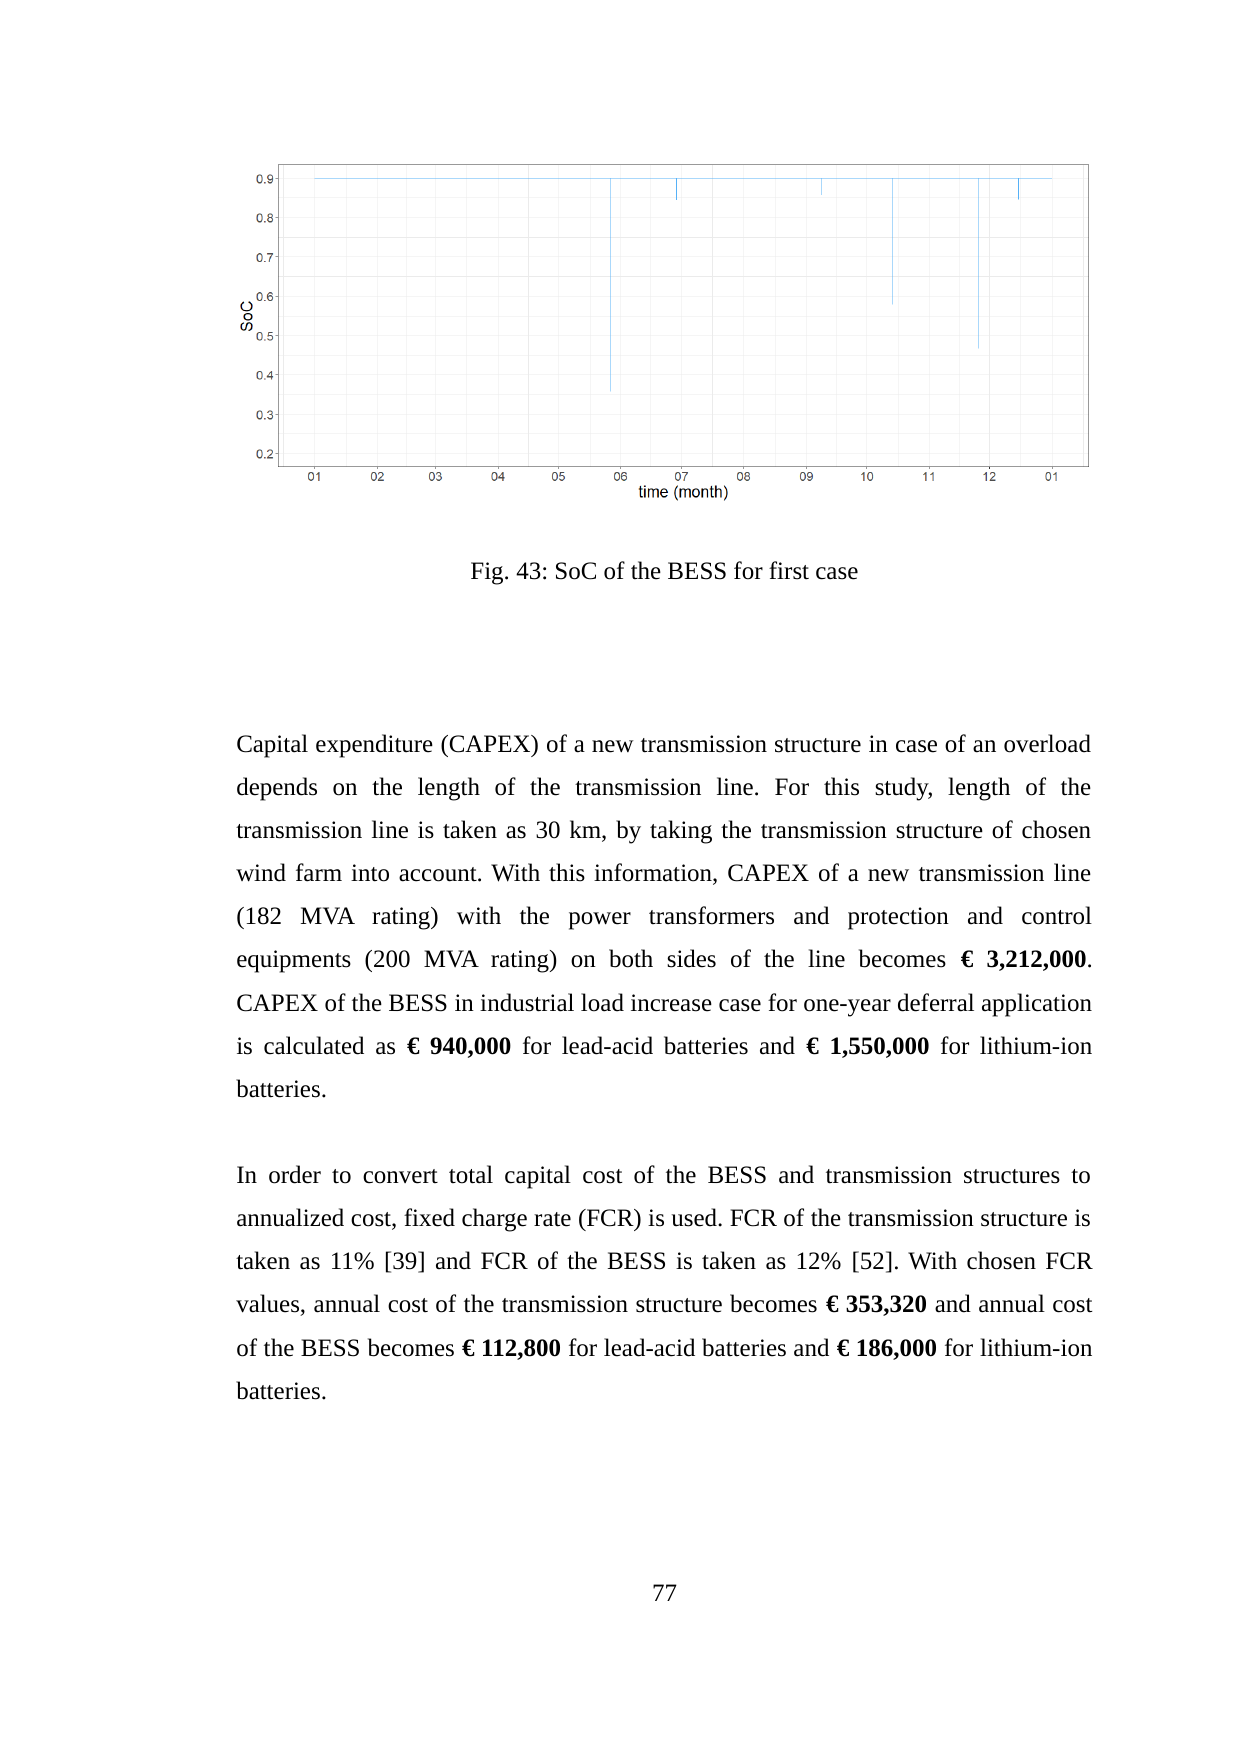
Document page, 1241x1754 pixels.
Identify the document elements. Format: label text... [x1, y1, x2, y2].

picture [236, 160, 1093, 503]
text Fig. 43: SoC of the BESS for first case [236, 556, 1093, 585]
text Capital expenditure (CAPEX) of a new transmission structure in case of an overload depends on the length of the transmission line. For this study, length of the transmission line is taken as 30 km, by taking the transmission structure of chosen wind farm into account. With this information, CAPEX of a new transmission line (182 MVA rating) with the power transformers and protection and control equipments (200 MVA rating) on both sides of the line becomes € 3,212,000. CAPEX of the BESS in industrial load increase case for one-year deferral application is calculated as € 940,000 for lead-acid batteries and € 1,550,000 for lithium-ion batteries. [236, 729, 1093, 1103]
text In order to convert total capital cost of the BESS and transmission structures to annualized cost, fixed charge rate (FCR) is used. FCR of the transmission structure is taken as 11% [39]⁠ and FCR of the BESS is taken as 12% [52]⁠. With chosen FCR values, annual cost of the transmission structure becomes € 353,320 and annual cost of the BESS becomes € 112,800 for lead-acid batteries and € 186,000 for lithium-ion batteries. [236, 1160, 1093, 1404]
